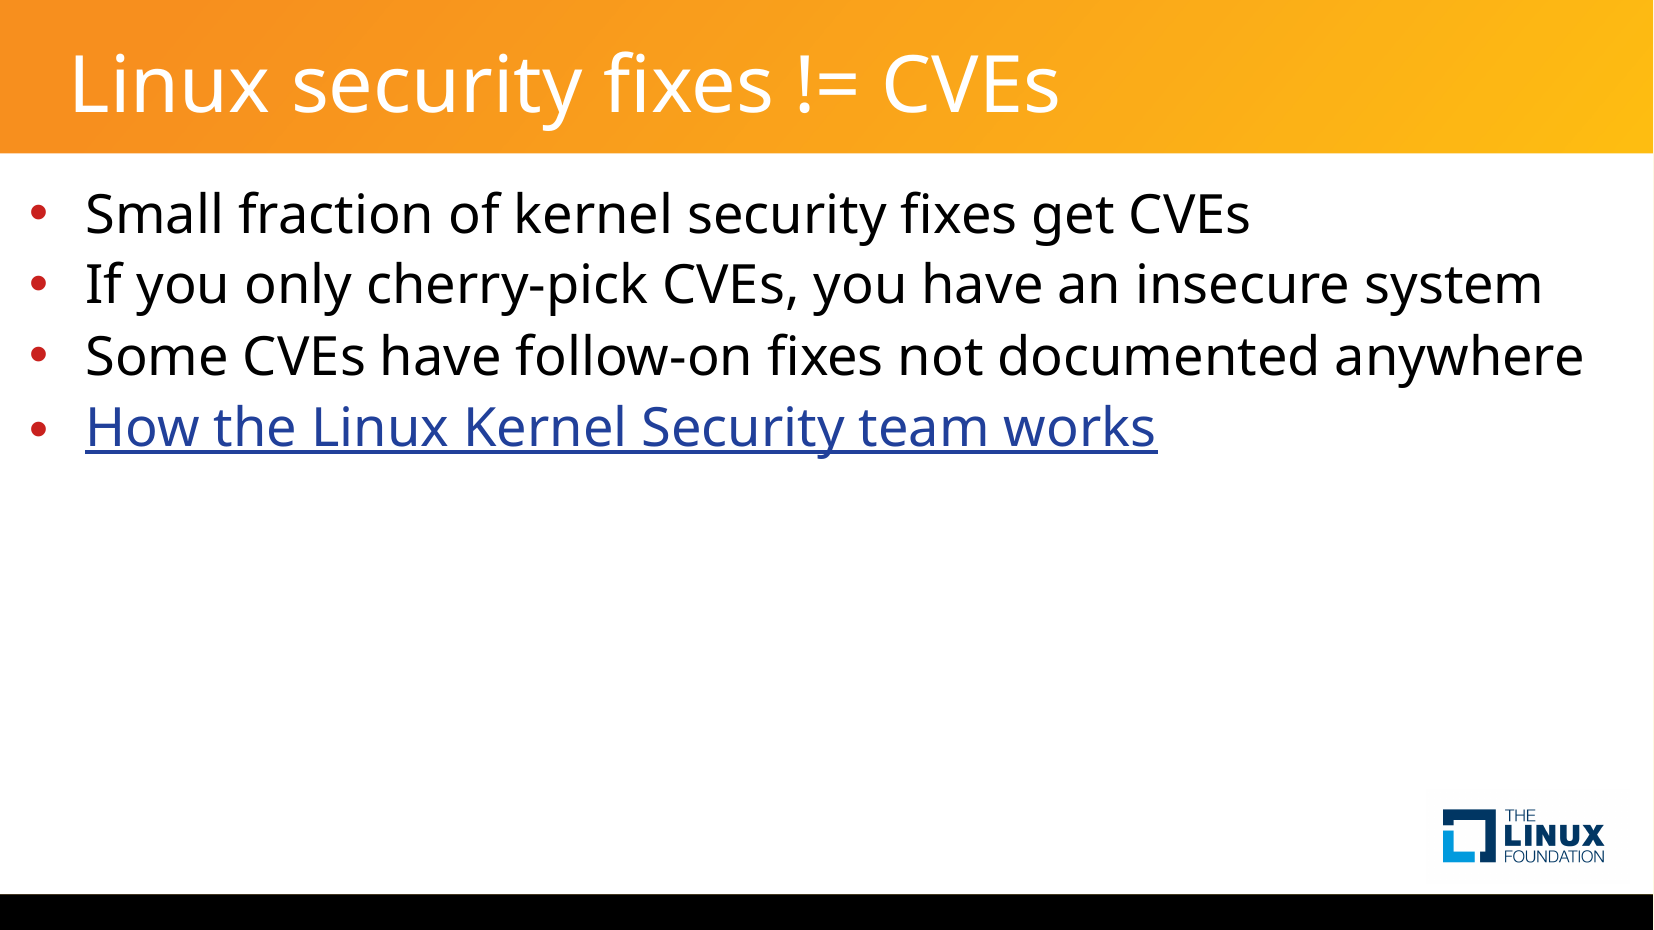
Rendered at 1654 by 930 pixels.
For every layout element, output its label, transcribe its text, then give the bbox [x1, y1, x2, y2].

picture [1420, 841, 1630, 887]
picture [0, 0, 1654, 930]
list Small fraction of kernel security fixes get CVEs If you only cherry-pick CVEs, you have an insecure system Some CVEs have follow-on fixes not documented anywhere How the Linux Kernel Security team works [14, 171, 1651, 841]
title Linux security fixes != CVEs [53, 8, 1571, 154]
